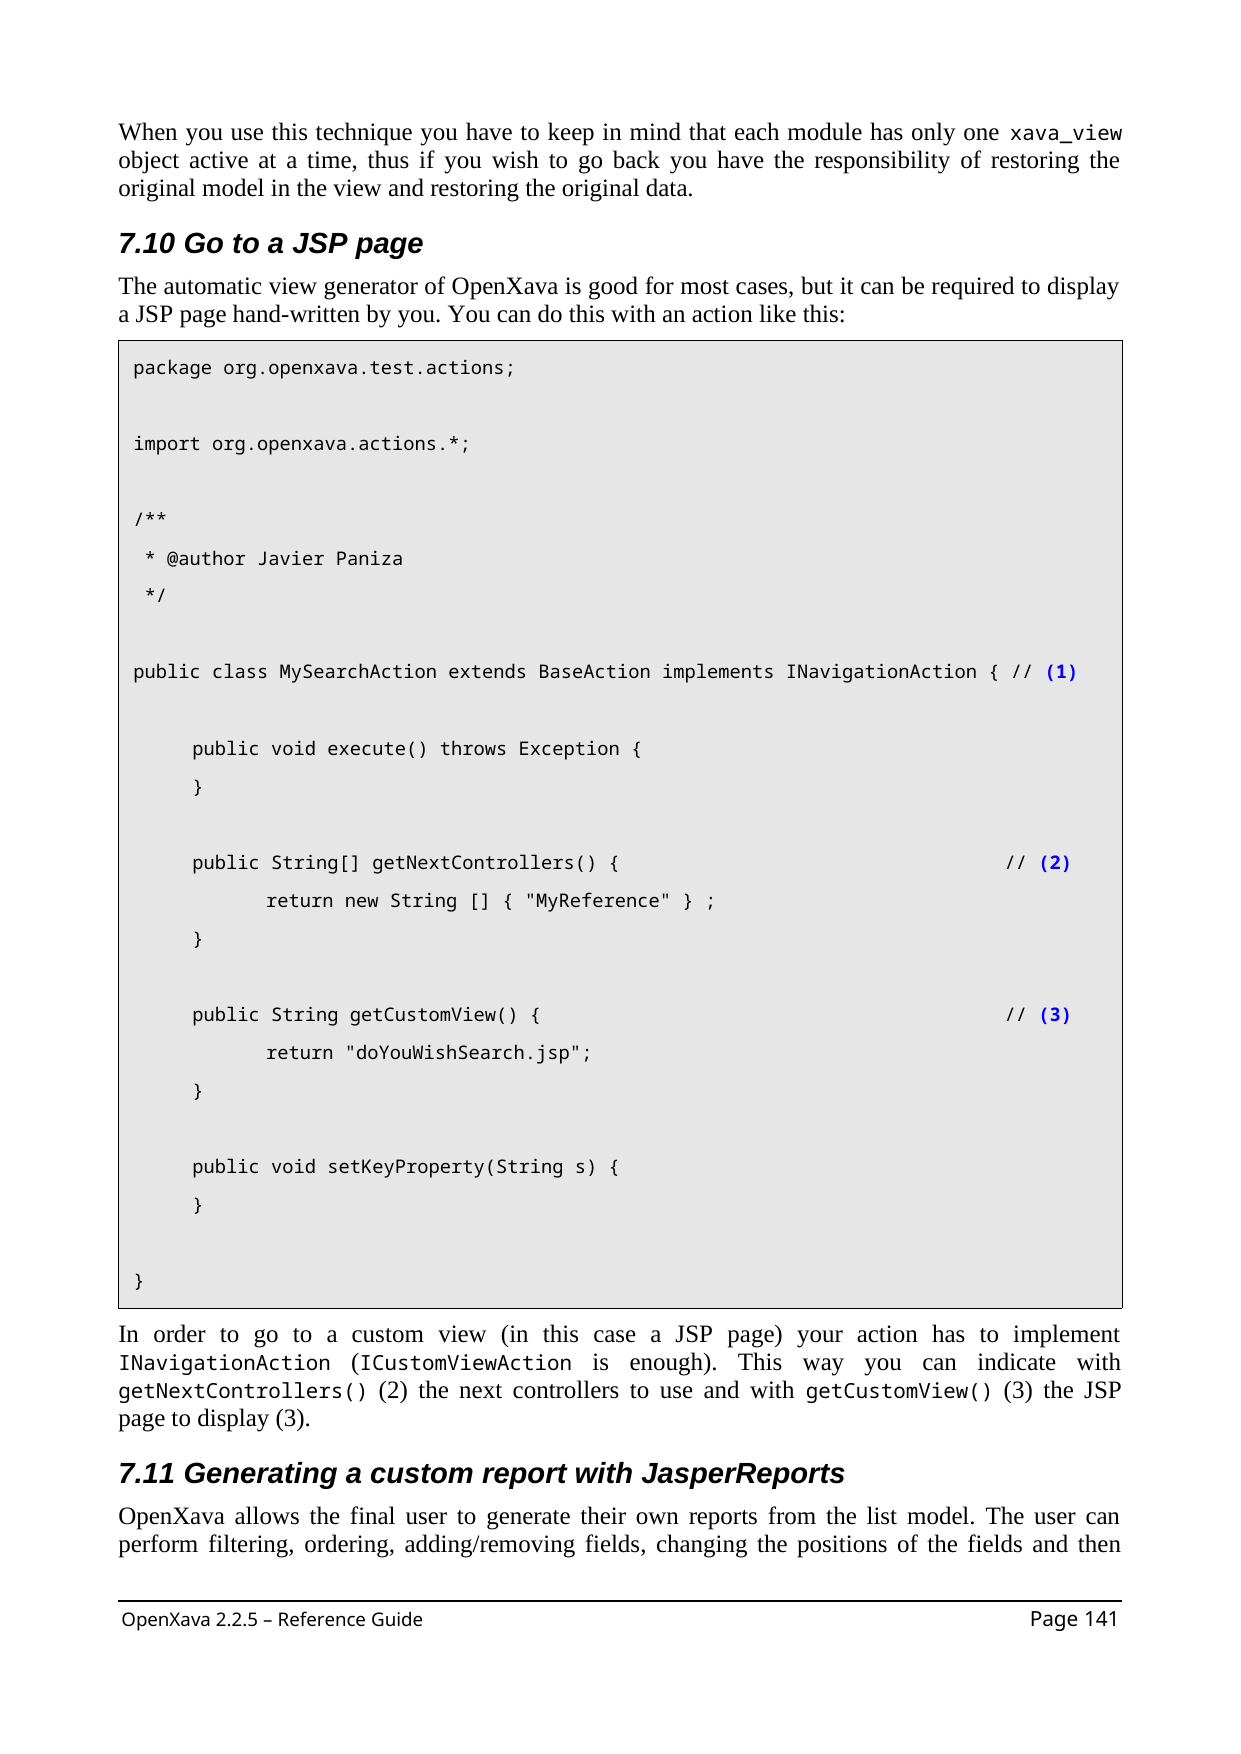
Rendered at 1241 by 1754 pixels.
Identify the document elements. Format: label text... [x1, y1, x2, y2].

text */ [119, 568, 1122, 606]
text public String[] getNextControllers() { // (2) [119, 834, 1122, 872]
text public class MySearchAction extends BaseAction implements INavigationAction { // (1) [119, 644, 1122, 682]
text import org.openxava.actions.*; [119, 416, 1122, 454]
text } [119, 910, 1122, 948]
text } [119, 1062, 1122, 1100]
text OpenXava allows the final user to generate their own reports from the list model. The user can perform filtering, ordering, adding/removing fields, changing the positions of the fields and then [118, 1502, 1122, 1558]
text When you use this technique you have to keep in mind that each module has only one xava_view object active at a time, thus if you wish to go back you have the responsibility of restoring the original model in the view and restoring the original data. [118, 118, 1122, 202]
text public void execute() throws Exception { [119, 720, 1122, 758]
text } [119, 1252, 1122, 1308]
subtitle Go to a JSP page [118, 227, 1122, 259]
text } [119, 758, 1122, 796]
text /** [119, 492, 1122, 530]
text public String getCustomView() { // (3) [119, 986, 1122, 1024]
subtitle Generating a custom report with JasperReports [118, 1457, 1122, 1490]
text In order to go to a custom view (in this case a JSP page) your action has to implement INavigationAction (ICustomViewAction is enough). This way you can indicate with getNextControllers() (2) the next controllers to use and with getCustomView() (3) the JSP page to display (3). [118, 1320, 1122, 1432]
text return new String [] { "MyReference" } ; [119, 872, 1122, 910]
text } [119, 1176, 1122, 1214]
text public void setKeyProperty(String s) { [119, 1138, 1122, 1176]
text * @author Javier Paniza [119, 530, 1122, 568]
text return "doYouWishSearch.jsp"; [119, 1024, 1122, 1062]
text The automatic view generator of OpenXava is good for most cases, but it can be required to display a JSP page hand-written by you. You can do this with an action like this: [118, 272, 1122, 327]
text package org.openxava.test.actions; [119, 341, 1122, 378]
